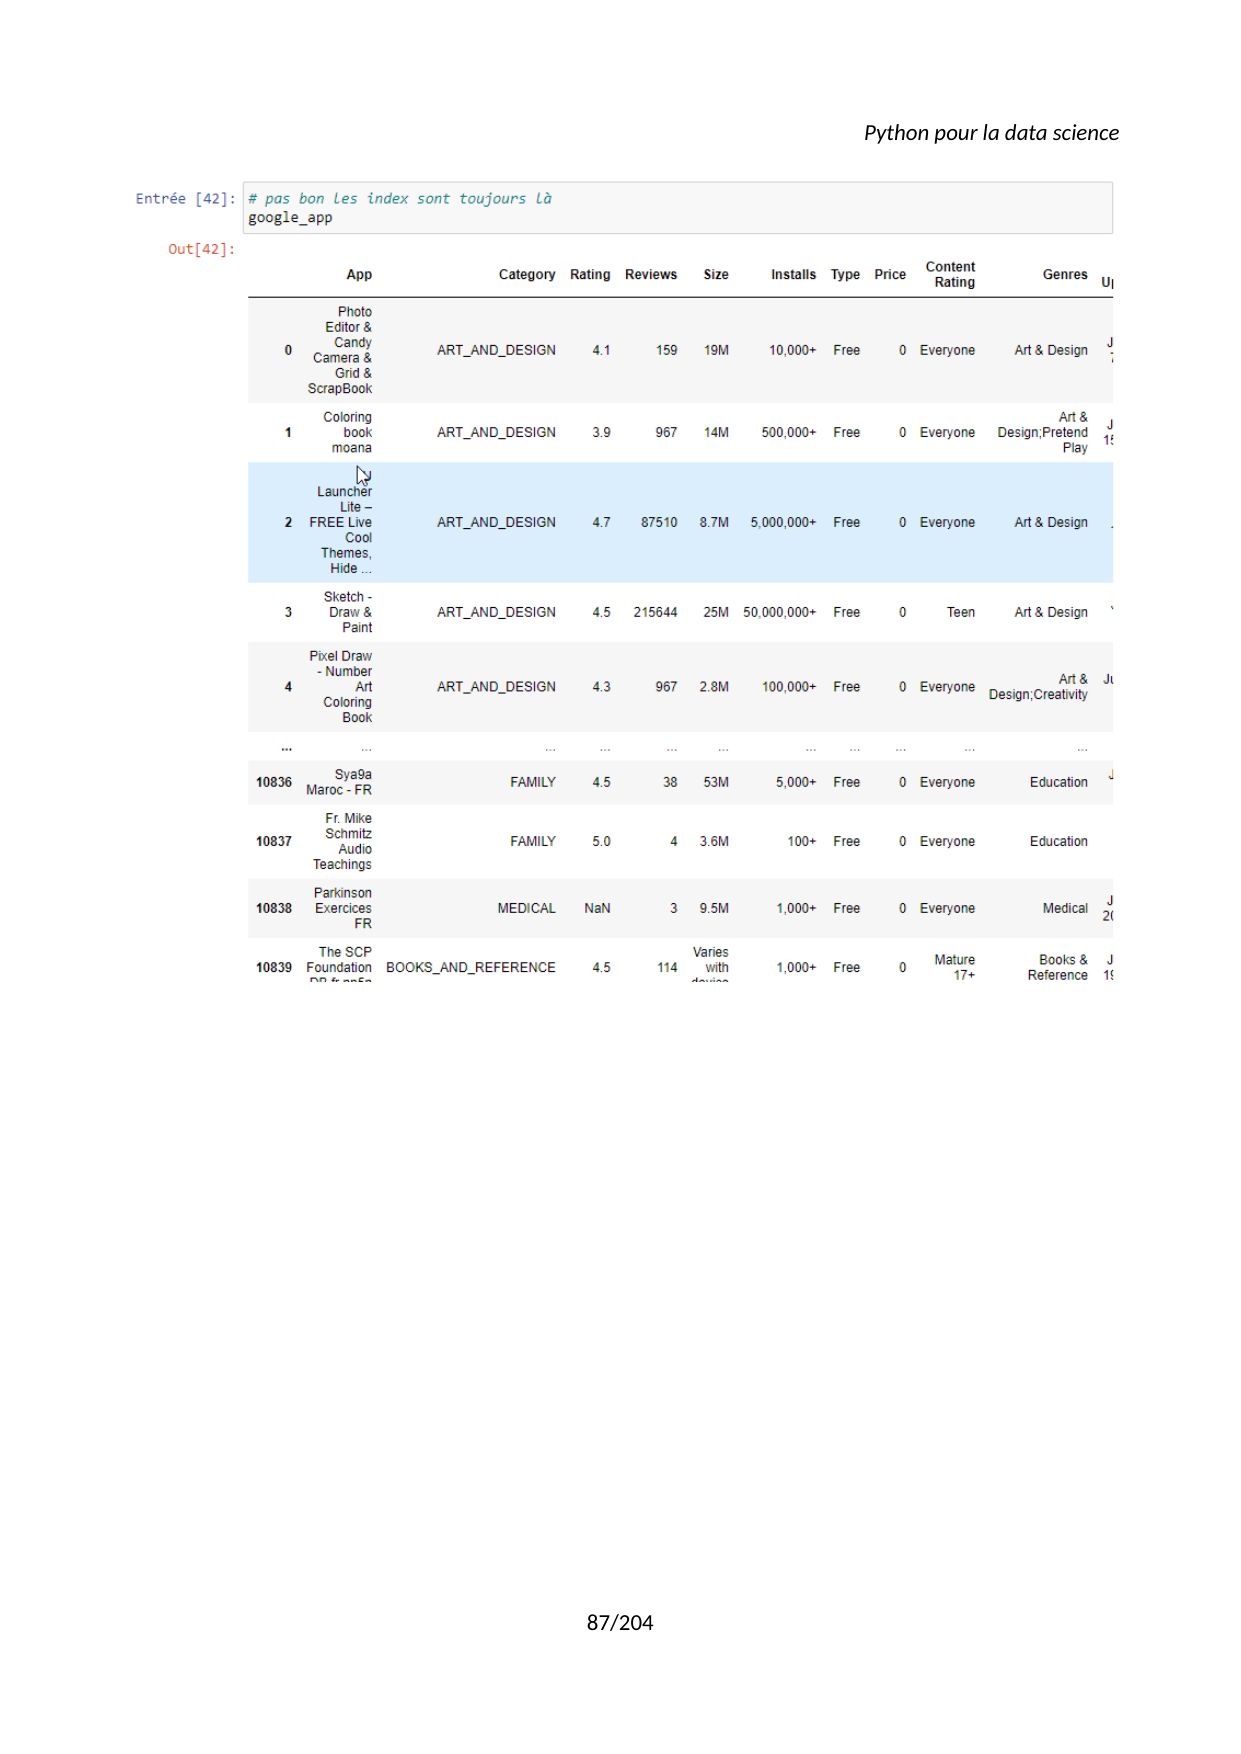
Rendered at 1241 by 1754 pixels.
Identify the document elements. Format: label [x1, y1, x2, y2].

picture [118, 175, 1122, 982]
